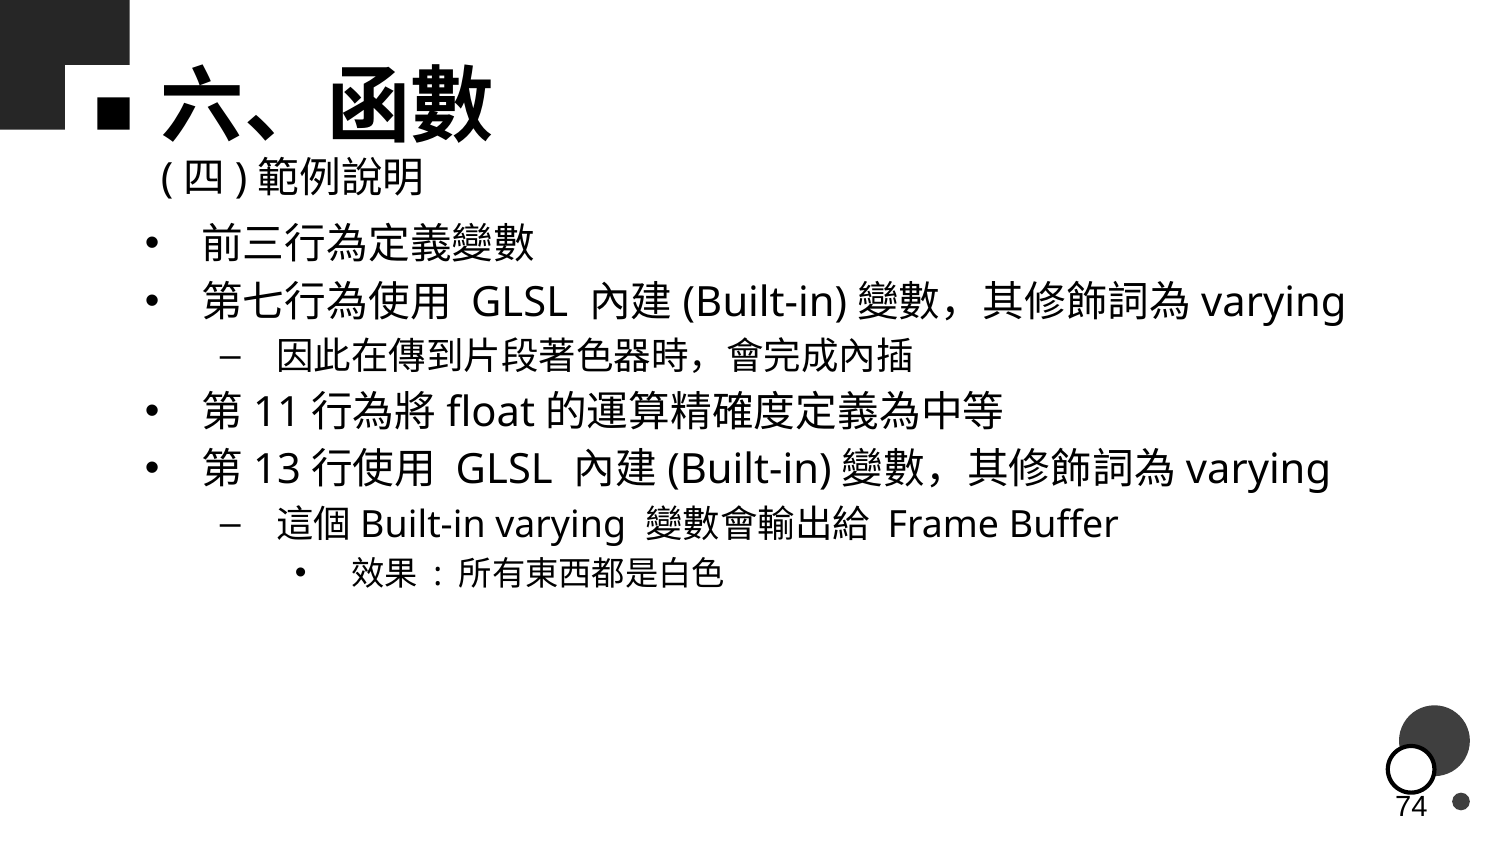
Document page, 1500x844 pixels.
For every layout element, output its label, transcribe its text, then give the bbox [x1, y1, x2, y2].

text_box 前三行為定義變數 第七行為使用 GLSL 內建(Built-in)變數，其修飾詞為varying 因此在傳到片段著色器時，會完成內插 第11行為將float的運算精確度定義為中等 第13行使用 GLSL 內建(Built-in)變數，其修飾詞為varying 這個Built-in varying 變數會輸出給 Frame Buffer 效果 : 所有東西都是白色 [111, 209, 1453, 837]
text_box (四)範例說明 [145, 143, 820, 209]
text_box [1453, 710, 1470, 771]
title 六、函數 [145, 32, 845, 173]
text_box [1453, 792, 1470, 811]
text_box [97, 97, 130, 130]
text_box [0, 0, 130, 130]
